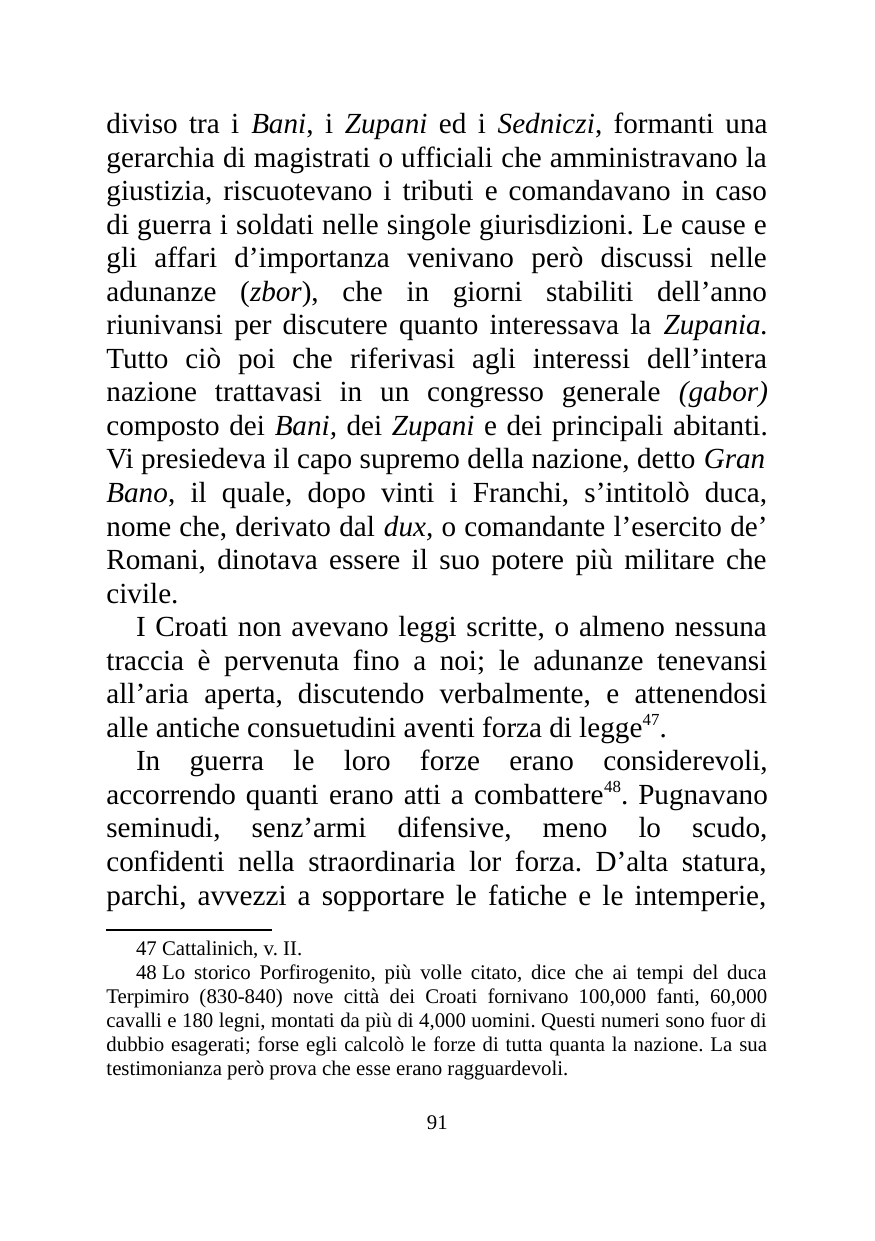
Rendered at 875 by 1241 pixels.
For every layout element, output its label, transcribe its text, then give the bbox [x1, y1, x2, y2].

text In guerra le loro forze erano considerevoli, accorrendo quanti erano atti a combattere. Pugnavano seminudi, senz’armi difensive, meno lo scudo, confidenti nella straordinaria lor forza. D’alta statura, parchi, avvezzi a sopportare le fatiche e le intemperie, [106, 743, 768, 911]
text Cattalinich, v. II. [106, 936, 768, 960]
text I Croati non avevano leggi scritte, o almeno nessuna traccia è pervenuta fino a noi; le adunanze tenevansi all’aria aperta, discutendo verbalmente, e attenendosi alle antiche consuetudini aventi forza di legge. [106, 609, 768, 743]
text Lo storico Porfirogenito, più volle citato, dice che ai tempi del duca Terpimiro (830-840) nove città dei Croati fornivano 100,000 fanti, 60,000 cavalli e 180 legni, montati da più di 4,000 uomini. Questi numeri sono fuor di dubbio esagerati; forse egli calcolò le forze di tutta quanta la nazione. La sua testimonianza però prova che esse erano ragguardevoli. [106, 960, 768, 1080]
text diviso tra i Bani, i Zupani ed i Sedniczi, formanti una gerarchia di magistrati o ufficiali che amministravano la giustizia, riscuotevano i tributi e comandavano in caso di guerra i soldati nelle singole giurisdizioni. Le cause e gli affari d’importanza venivano però discussi nelle adunanze (zbor), che in giorni stabiliti dell’anno riunivansi per discutere quanto interessava la Zupania. Tutto ciò poi che riferivasi agli interessi dell’intera nazione trattavasi in un congresso generale (gabor) composto dei Bani, dei Zupani e dei principali abitanti. Vi presiedeva il capo supremo della nazione, detto Gran Bano, il quale, dopo vinti i Franchi, s’intitolò duca, nome che, derivato dal dux, o comandante l’esercito de’ Romani, dinotava essere il suo potere più militare che civile. [106, 106, 768, 609]
